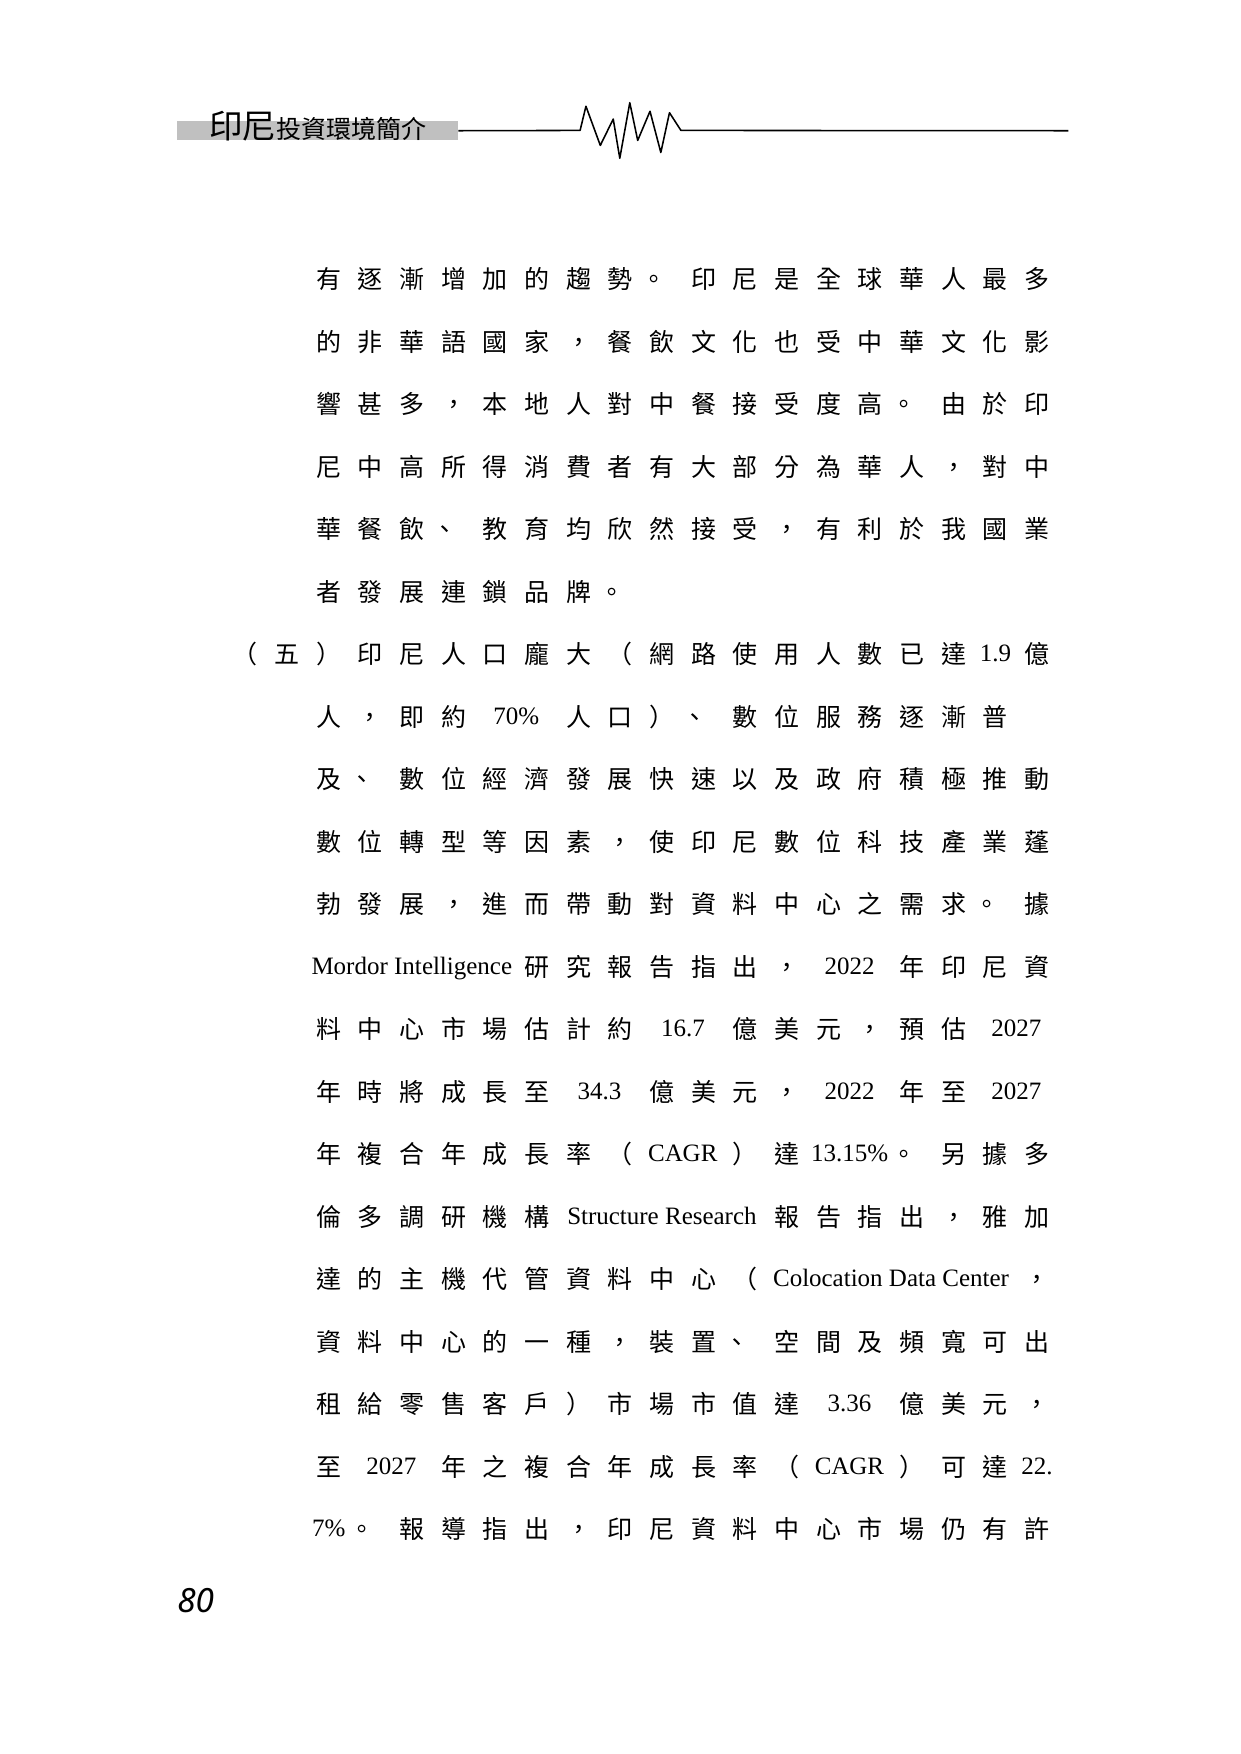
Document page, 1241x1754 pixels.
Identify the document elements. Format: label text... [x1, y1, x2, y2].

text （五）印尼人口龐大（網路使用人數已達1.9億人，即約70%人口）、數位服務逐漸普及、數位經濟發展快速以及政府積極推動數位轉型等因素，使印尼數位科技產業蓬勃發展，進而帶動對資料中心之需求。據Mordor Intelligence研究報告指出，2022年印尼資料中心市場估計約16.7億美元，預估2027年時將成長至34.3億美元，2022年至2027年複合年成長率（CAGR）達13.15%。另據多倫多調研機構Structure Research報告指出，雅加達的主機代管資料中心（Colocation Data Center，資料中心的一種，裝置、空間及頻寬可出租給零售客戶）市場市值達3.36億美元，至2027年之複合年成長率（CAGR）可達22.7%。報導指出，印尼資料中心市場仍有許 [207, 611, 1058, 1549]
text 有逐漸增加的趨勢。印尼是全球華人最多的非華語國家，餐飲文化也受中華文化影響甚多，本地人對中餐接受度高。由於印尼中高所得消費者有大部分為華人，對中華餐飲、教育均欣然接受，有利於我國業者發展連鎖品牌。 [207, 236, 1058, 611]
